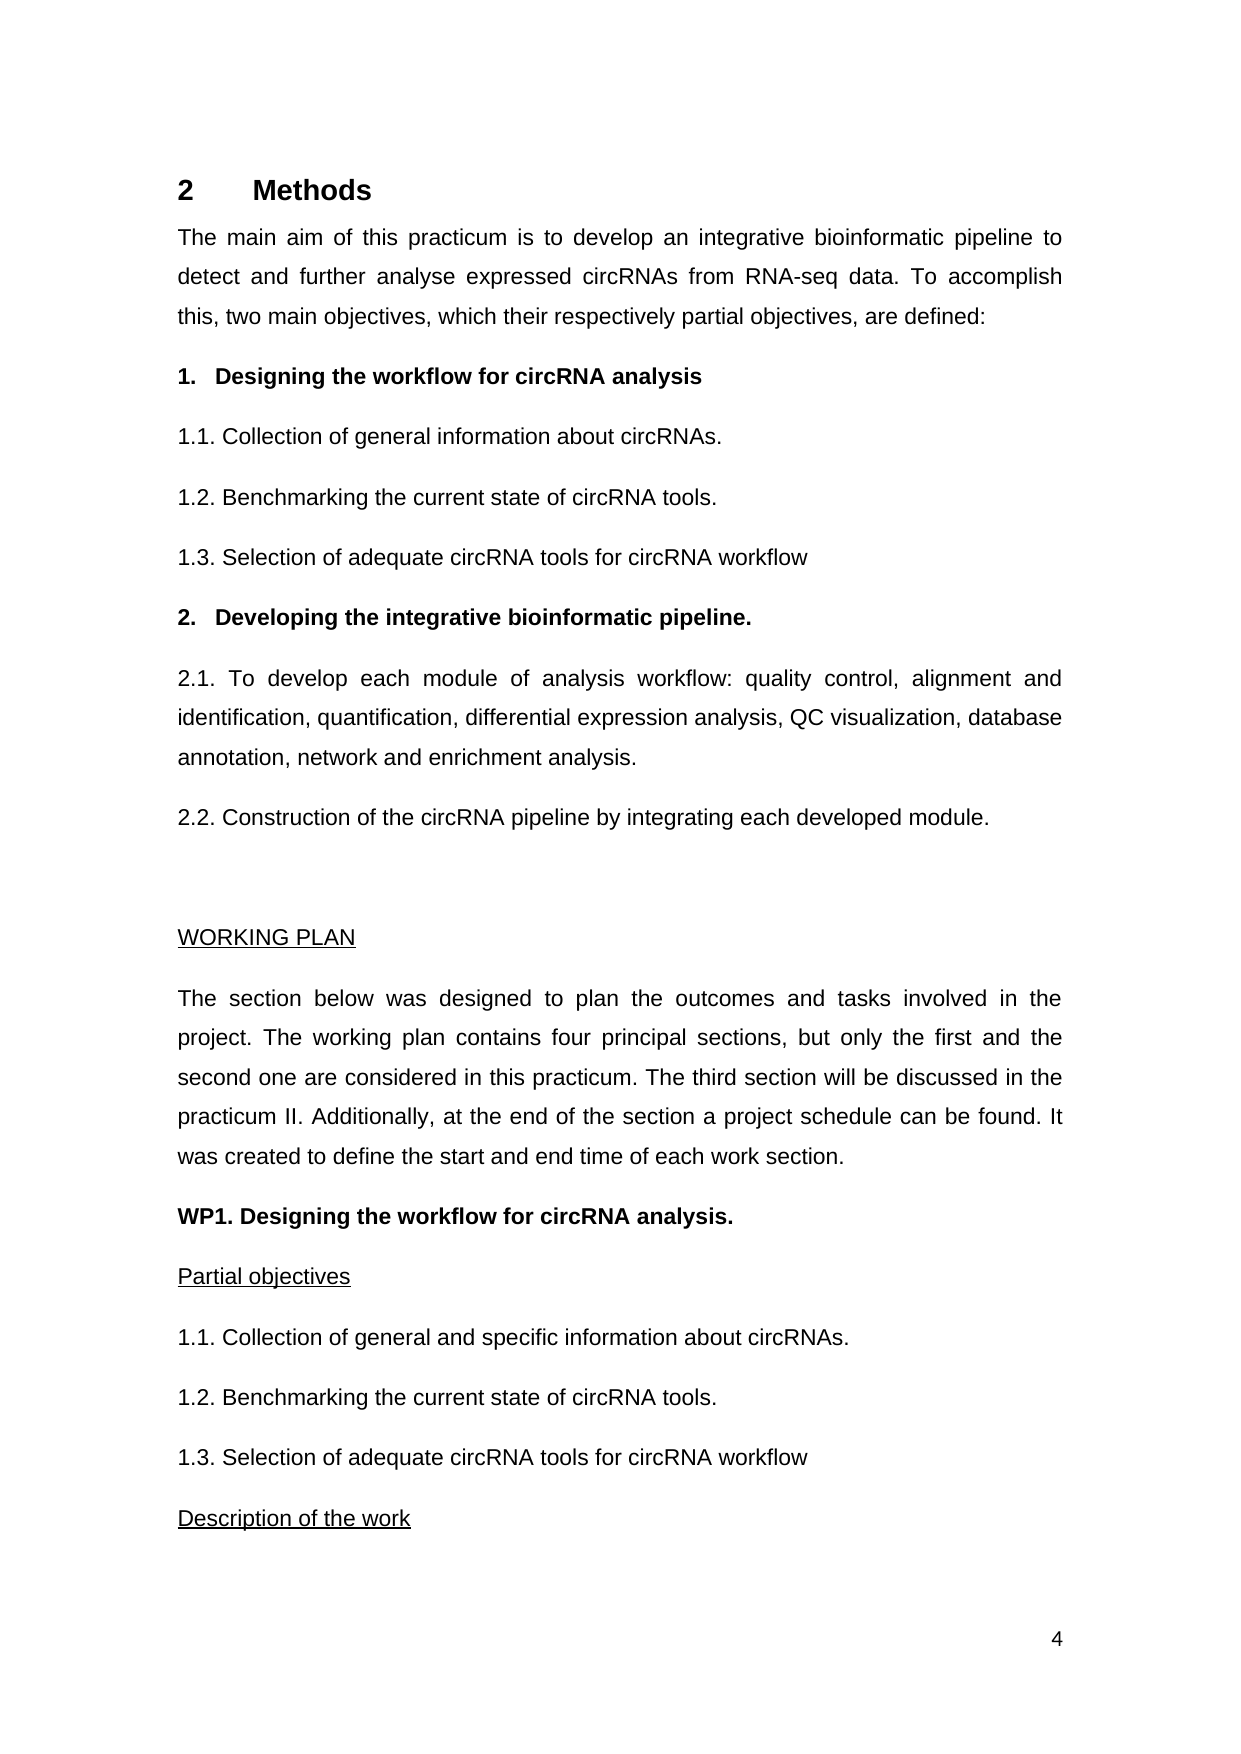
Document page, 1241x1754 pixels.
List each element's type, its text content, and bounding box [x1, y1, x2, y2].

list Developing the integrative bioinformatic pipeline. [177, 604, 1063, 631]
text 1.2. Benchmarking the current state of circRNA tools. [177, 483, 1063, 510]
text The section below was designed to plan the outcomes and tasks involved in the project. The working plan contains four principal sections, but only the first and the second one are considered in this practicum. The third section will be discussed in the practicum II. Additionally, at the end of the section a project schedule can be found. It was created to define the start and end time of each work section. [177, 985, 1063, 1169]
text 1.1. Collection of general and specific information about circRNAs. [177, 1323, 1063, 1350]
subtitle Methods [177, 173, 1063, 206]
text Partial objectives [177, 1263, 1063, 1289]
text 1.1. Collection of general information about circRNAs. [177, 423, 1063, 449]
text 2.2. Construction of the circRNA pipeline by integrating each developed module. [177, 804, 1063, 830]
text Description of the work [177, 1504, 1063, 1531]
text 2.1. To develop each module of analysis workflow: quality control, alignment and identification, quantification, differential expression analysis, QC visualization, database annotation, network and enrichment analysis. [177, 664, 1063, 770]
text WORKING PLAN [177, 924, 1063, 951]
text 1.3. Selection of adequate circRNA tools for circRNA workflow [177, 544, 1063, 570]
text WP1. Designing the workflow for circRNA analysis. [177, 1203, 1063, 1229]
list Designing the workflow for circRNA analysis [177, 363, 1063, 389]
text 1.2. Benchmarking the current state of circRNA tools. [177, 1384, 1063, 1410]
text 1.3. Selection of adequate circRNA tools for circRNA workflow [177, 1444, 1063, 1471]
text The main aim of this practicum is to develop an integrative bioinformatic pipeline to detect and further analyse expressed circRNAs from RNA-seq data. To accomplish this, two main objectives, which their respectively partial objectives, are defined: [177, 224, 1063, 329]
